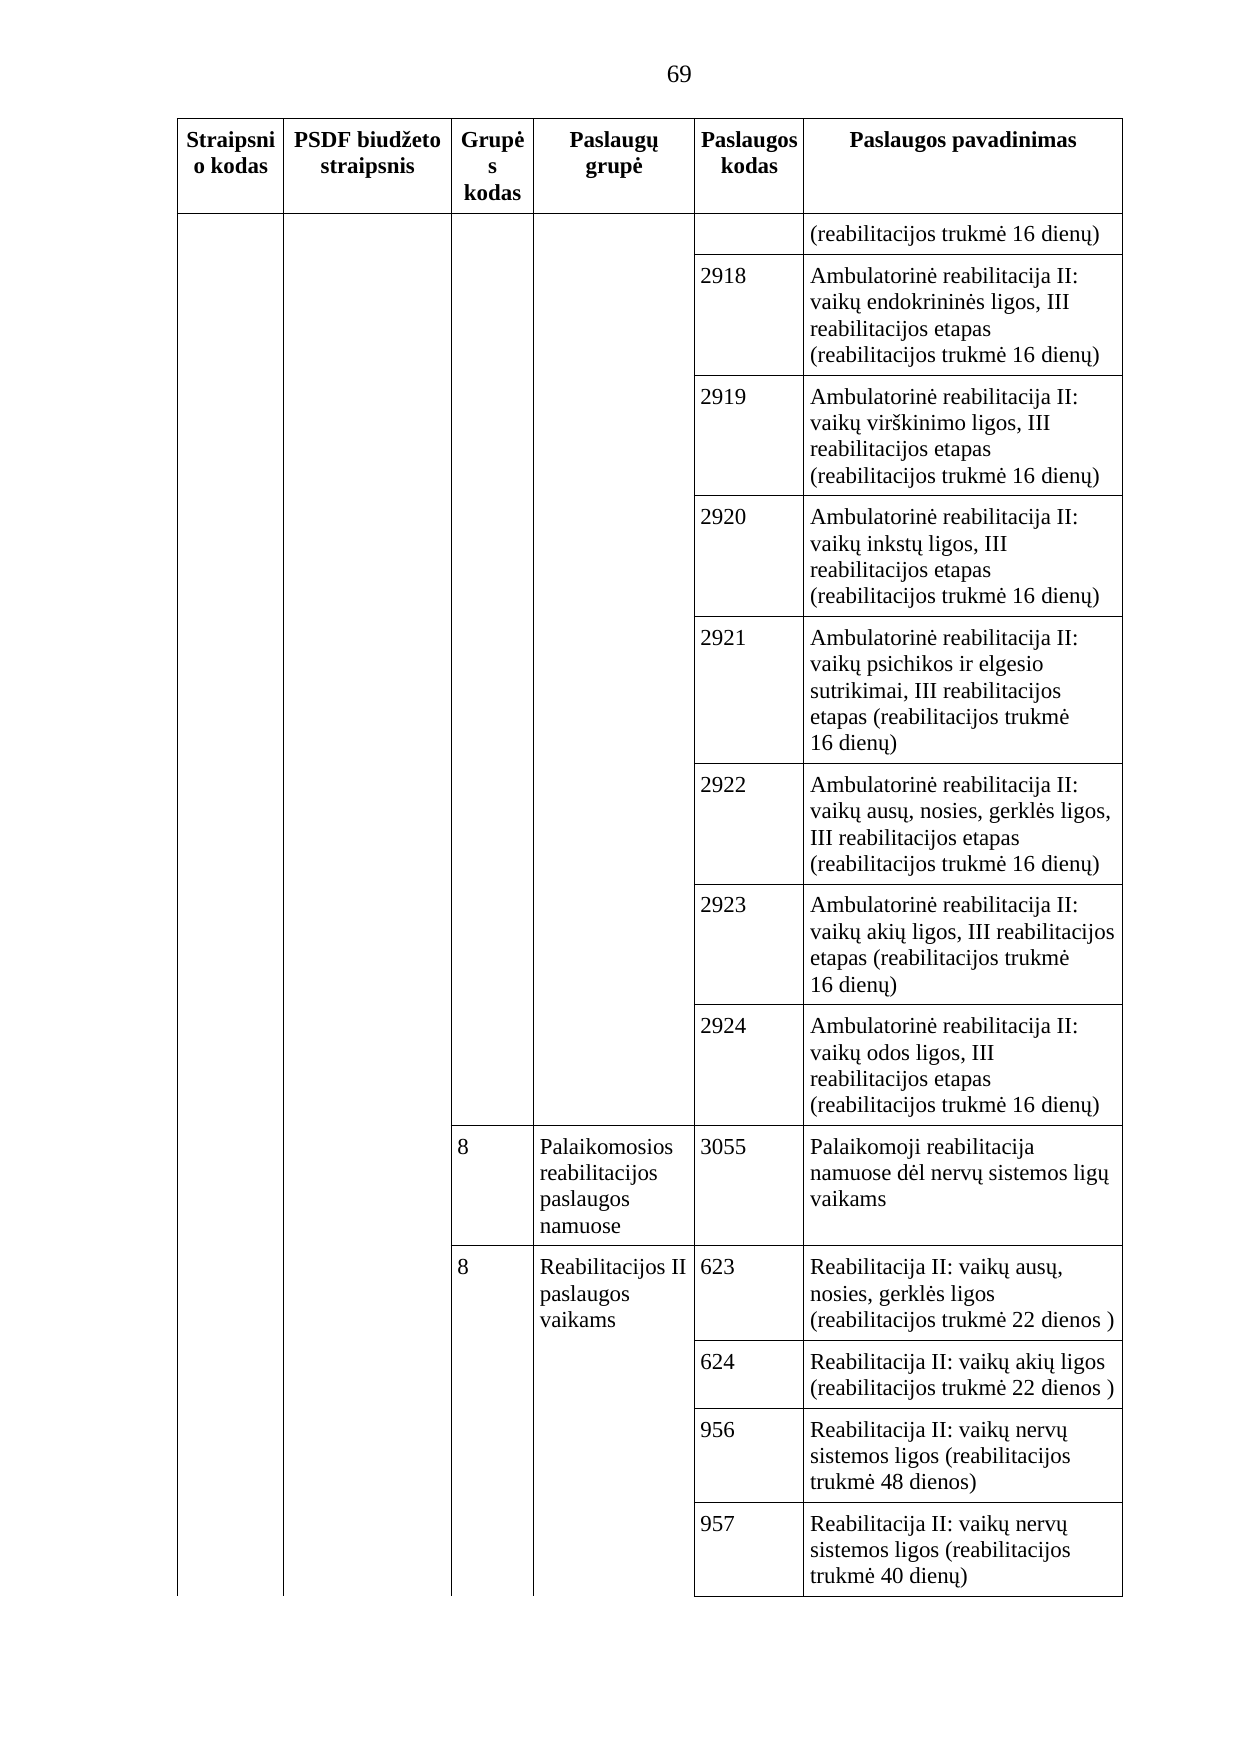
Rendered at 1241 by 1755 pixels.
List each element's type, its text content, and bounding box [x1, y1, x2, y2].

table_cell [452, 616, 533, 763]
table_cell Ambulatorinė reabilitacija II: vaikų virškinimo ligos, III reabilitacijos etapas (reabilitacijos trukmė 16 dienų) [804, 376, 1122, 495]
table_cell 957 [695, 1503, 803, 1596]
table_cell [178, 495, 283, 616]
table_cell [534, 1408, 694, 1502]
table_cell [178, 214, 283, 254]
table_header Straipsnio kodas [178, 119, 283, 212]
table_cell [178, 375, 283, 495]
table_cell [178, 884, 283, 1004]
table_cell [452, 254, 533, 374]
table_cell [284, 1004, 451, 1125]
table_cell 8 [452, 1126, 533, 1245]
table_cell 2920 [695, 496, 803, 616]
table_cell [534, 1502, 694, 1596]
table_cell (reabilitacijos trukmė 16 dienų) [804, 214, 1122, 254]
table_header Paslaugos kodas [695, 119, 803, 212]
table_cell [284, 495, 451, 616]
table_cell [452, 375, 533, 495]
table_cell 3055 [695, 1126, 803, 1245]
table_cell [534, 214, 694, 254]
table_cell Reabilitacija II: vaikų ausų, nosies, gerklės ligos (reabilitacijos trukmė 22 dienos ) [804, 1246, 1122, 1339]
table_cell [534, 495, 694, 616]
table_cell [178, 616, 283, 763]
table_cell [452, 1340, 533, 1407]
table_cell Ambulatorinė reabilitacija II: vaikų endokrininės ligos, III reabilitacijos etapas (reabilitacijos trukmė 16 dienų) [804, 255, 1122, 374]
table_cell [452, 1408, 533, 1502]
table_cell [534, 1004, 694, 1125]
table_header Grupės kodas [452, 119, 533, 212]
table_cell [452, 763, 533, 883]
table_header PSDF biudžeto straipsnis [284, 119, 451, 212]
table_cell Reabilitacija II: vaikų nervų sistemos ligos (reabilitacijos trukmė 48 dienos) [804, 1409, 1122, 1502]
table_cell [284, 763, 451, 883]
table_cell [284, 1125, 451, 1245]
table_cell [534, 763, 694, 883]
table_header Paslaugų grupė [534, 119, 694, 212]
table_cell Reabilitacijos II paslaugos vaikams [534, 1246, 694, 1339]
table_cell [178, 1502, 283, 1596]
table_cell [178, 1340, 283, 1407]
table_cell 8 [452, 1246, 533, 1339]
table_cell [534, 254, 694, 374]
table_cell [284, 884, 451, 1004]
table_cell [178, 763, 283, 883]
table_cell 2922 [695, 764, 803, 883]
table_cell [284, 1408, 451, 1502]
table_cell 2918 [695, 255, 803, 374]
table_cell Ambulatorinė reabilitacija II: vaikų inkstų ligos, III reabilitacijos etapas (reabilitacijos trukmė 16 dienų) [804, 496, 1122, 616]
table_cell [452, 1004, 533, 1125]
table_cell [178, 1408, 283, 1502]
table_cell [178, 254, 283, 374]
table_cell [284, 1340, 451, 1407]
table_cell Palaikomosios reabilitacijos paslaugos namuose [534, 1126, 694, 1245]
table_cell [452, 214, 533, 254]
table_cell [534, 616, 694, 763]
table_cell 2921 [695, 617, 803, 763]
table_cell Ambulatorinė reabilitacija II: vaikų psichikos ir elgesio sutrikimai, III reabilitacijos etapas (reabilitacijos trukmė 16 dienų) [804, 617, 1122, 763]
table_cell 2923 [695, 885, 803, 1004]
table_cell 623 [695, 1246, 803, 1339]
table_cell [284, 616, 451, 763]
table_cell [452, 1502, 533, 1596]
table_cell [178, 1245, 283, 1339]
table_cell [452, 495, 533, 616]
table_cell Ambulatorinė reabilitacija II: vaikų akių ligos, III reabilitacijos etapas (reabilitacijos trukmė 16 dienų) [804, 885, 1122, 1004]
table_cell [695, 214, 803, 254]
table_cell [534, 1340, 694, 1407]
table_cell [178, 1125, 283, 1245]
table_cell 2924 [695, 1005, 803, 1125]
table_cell Ambulatorinė reabilitacija II: vaikų ausų, nosies, gerklės ligos, III reabilitacijos etapas (reabilitacijos trukmė 16 dienų) [804, 764, 1122, 883]
table_cell [452, 884, 533, 1004]
table_cell [284, 375, 451, 495]
table_header Paslaugos pavadinimas [804, 119, 1122, 212]
table_cell [284, 214, 451, 254]
table_cell [178, 1004, 283, 1125]
table_cell Reabilitacija II: vaikų akių ligos (reabilitacijos trukmė 22 dienos ) [804, 1341, 1122, 1407]
table_cell Ambulatorinė reabilitacija II: vaikų odos ligos, III reabilitacijos etapas (reabilitacijos trukmė 16 dienų) [804, 1005, 1122, 1125]
table_cell Palaikomoji reabilitacija namuose dėl nervų sistemos ligų vaikams [804, 1126, 1122, 1245]
table_cell [534, 884, 694, 1004]
table_cell 956 [695, 1409, 803, 1502]
table_cell [284, 254, 451, 374]
table_cell [284, 1502, 451, 1596]
table_cell Reabilitacija II: vaikų nervų sistemos ligos (reabilitacijos trukmė 40 dienų) [804, 1503, 1122, 1596]
table_cell 624 [695, 1341, 803, 1407]
table_cell [284, 1245, 451, 1339]
table_cell 2919 [695, 376, 803, 495]
table_cell [534, 375, 694, 495]
